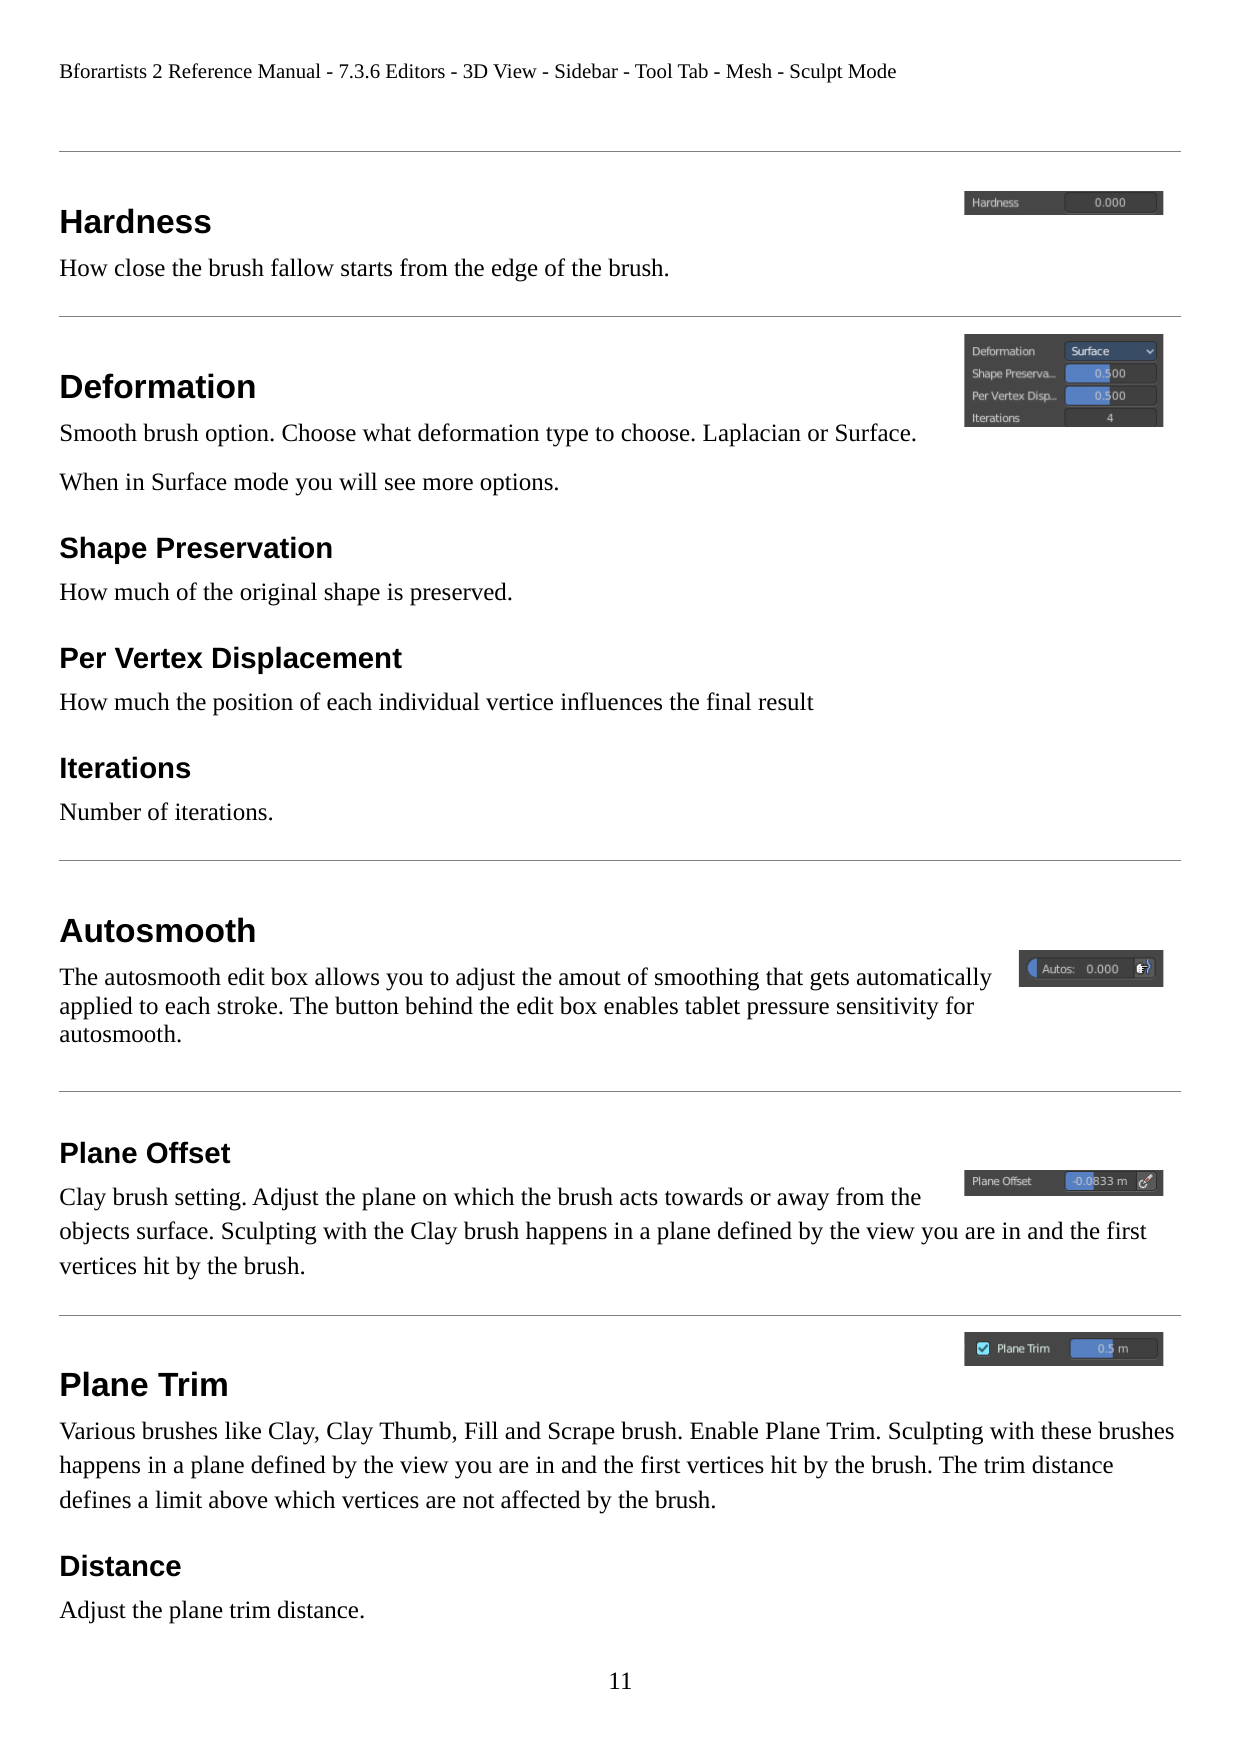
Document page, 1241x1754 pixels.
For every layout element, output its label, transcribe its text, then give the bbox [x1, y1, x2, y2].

text How close the brush fallow starts from the edge of the brush. [59, 253, 1181, 282]
text Adjust the plane trim distance. [59, 1595, 1181, 1624]
subtitle Deformation [59, 367, 964, 406]
subtitle Hardness [59, 202, 1181, 240]
subtitle Shape Preservation [59, 531, 1181, 564]
subtitle Per Vertex Displacement [59, 641, 1181, 674]
subtitle Autosmooth [59, 911, 1181, 949]
subtitle Plane Trim [59, 1365, 1181, 1404]
picture [964, 1332, 1164, 1366]
text Smooth brush option. Choose what deformation type to choose. Laplacian or Surface. [59, 418, 1181, 447]
text Various brushes like Clay, Clay Thumb, Fill and Scrape brush. Enable Plane Trim. Sculpting with these brushes happens in a plane defined by the view you are in and the first vertices hit by the brush. The trim distance defines a limit above which vertices are not affected by the brush. [59, 1416, 1181, 1514]
picture [964, 191, 1164, 215]
text The autosmooth edit box allows you to adjust the amout of smoothing that gets automatically applied to each stroke. The button behind the edit box enables tablet pressure sensitivity for autosmooth. [59, 962, 1181, 1048]
picture [1018, 950, 1164, 987]
text How much of the original shape is preserved. [59, 577, 1181, 606]
subtitle Plane Offset [59, 1136, 1181, 1169]
text Clay brush setting. Adjust the plane on which the brush acts towards or away from the objects surface. Sculpting with the Clay brush happens in a plane defined by the view you are in and the first vertices hit by the brush. [59, 1182, 1181, 1280]
picture [964, 1170, 1164, 1196]
text Number of iterations. [59, 797, 1181, 826]
subtitle Distance [59, 1549, 1181, 1582]
text When in Surface mode you will see more options. [59, 467, 1181, 496]
text How much the position of each individual vertice influences the final result [59, 687, 1181, 716]
picture [964, 334, 1164, 427]
subtitle [1164, 367, 1181, 406]
subtitle Iterations [59, 751, 1181, 784]
